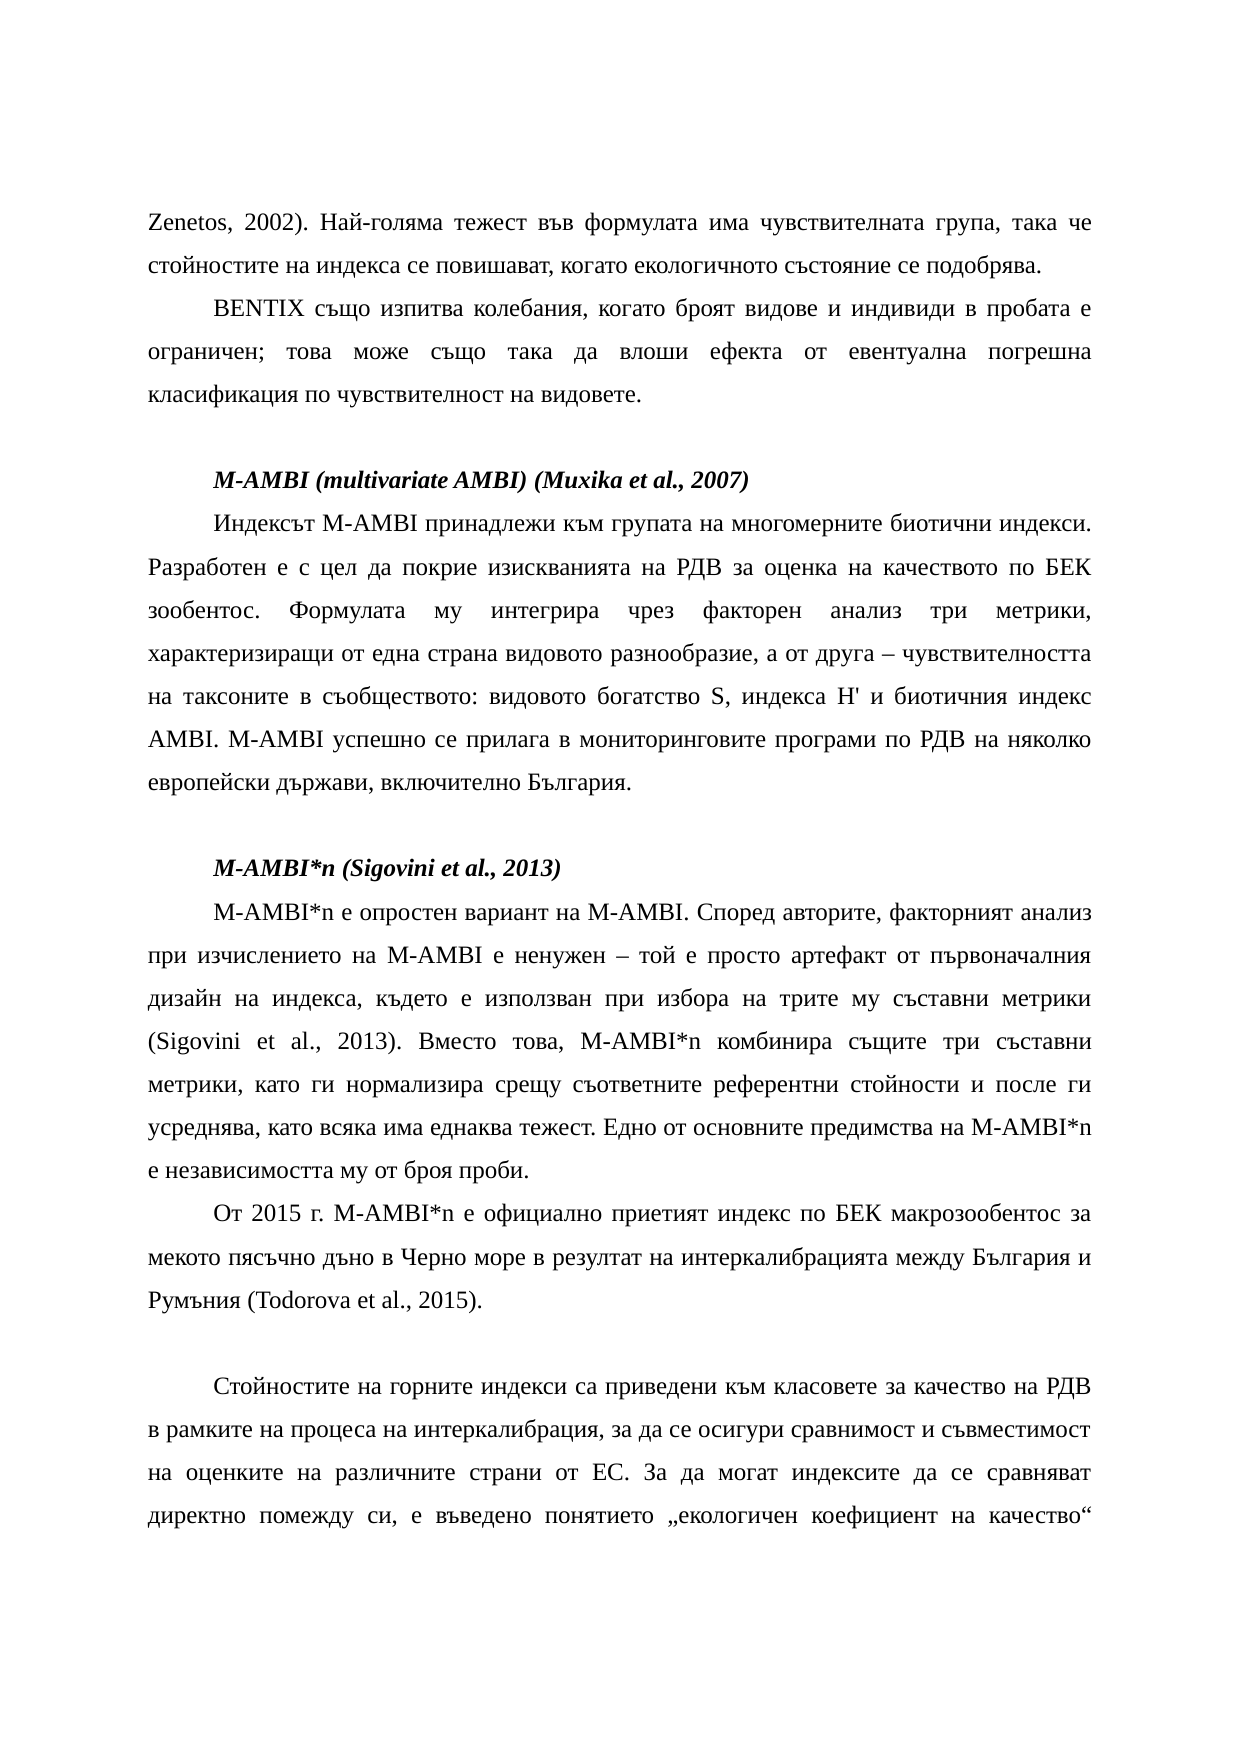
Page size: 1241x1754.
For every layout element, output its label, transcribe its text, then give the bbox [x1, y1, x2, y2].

text M-AMBI*n е опростен вариант на M-AMBI. Според авторите, факторният анализ при изчислението на M-AMBI е ненужен – той е просто артефакт от първоначалния дизайн на индекса, където е използван при избора на трите му съставни метрики (Sigovini et al., 2013). Вместо това, M-AMBI*n комбинира същите три съставни метрики, като ги нормализира срещу съответните референтни стойности и после ги усреднява, като всяка има еднаква тежест. Едно от основните предимства на M-AMBI*n е независимостта му от броя проби. [148, 897, 1093, 1184]
text Стойностите на горните индекси са приведени към класовете за качество на РДВ в рамките на процеса на интеркалибрация, за да се осигури сравнимост и съвместимост на оценките на различните страни от ЕС. За да могат индексите да се сравняват директно помежду си, е въведено понятието „екологичен коефициент на качество“ [148, 1371, 1093, 1529]
text От 2015 г. M-AMBI*n е официално приетият индекс по БЕК макрозообентос за мекото пясъчно дъно в Черно море в резултат на интеркалибрацията между България и Румъния (Todorova et al., 2015). [148, 1198, 1093, 1313]
text Zenetos, 2002). Най-голяма тежест във формулата има чувствителната група, така че стойностите на индекса се повишават, когато екологичното състояние се подобрява. [148, 207, 1093, 278]
text M-AMBI*n (Sigovini et al., 2013) [148, 853, 1093, 882]
text Индексът M-AMBI принадлежи към групата на многомерните биотични индекси. Разработен е с цел да покрие изискванията на РДВ за оценка на качеството по БЕК зообентос. Формулата му интегрира чрез факторен анализ три метрики, характеризиращи от една страна видовото разнообразие, а от друга – чувствителността на таксоните в съобществото: видовото богатство S, индекса H' и биотичния индекс AMBI. M-AMBI успешно се прилага в мониторинговите програми по РДВ на няколко европейски държави, включително България. [148, 508, 1093, 796]
text M-AMBI (multivariate AMBI) (Muxika et al., 2007) [148, 465, 1093, 494]
text BENTIX също изпитва колебания, когато броят видове и индивиди в пробата е ограничен; това може също така да влоши ефекта от евентуална погрешна класификация по чувствителност на видовете. [148, 293, 1093, 408]
